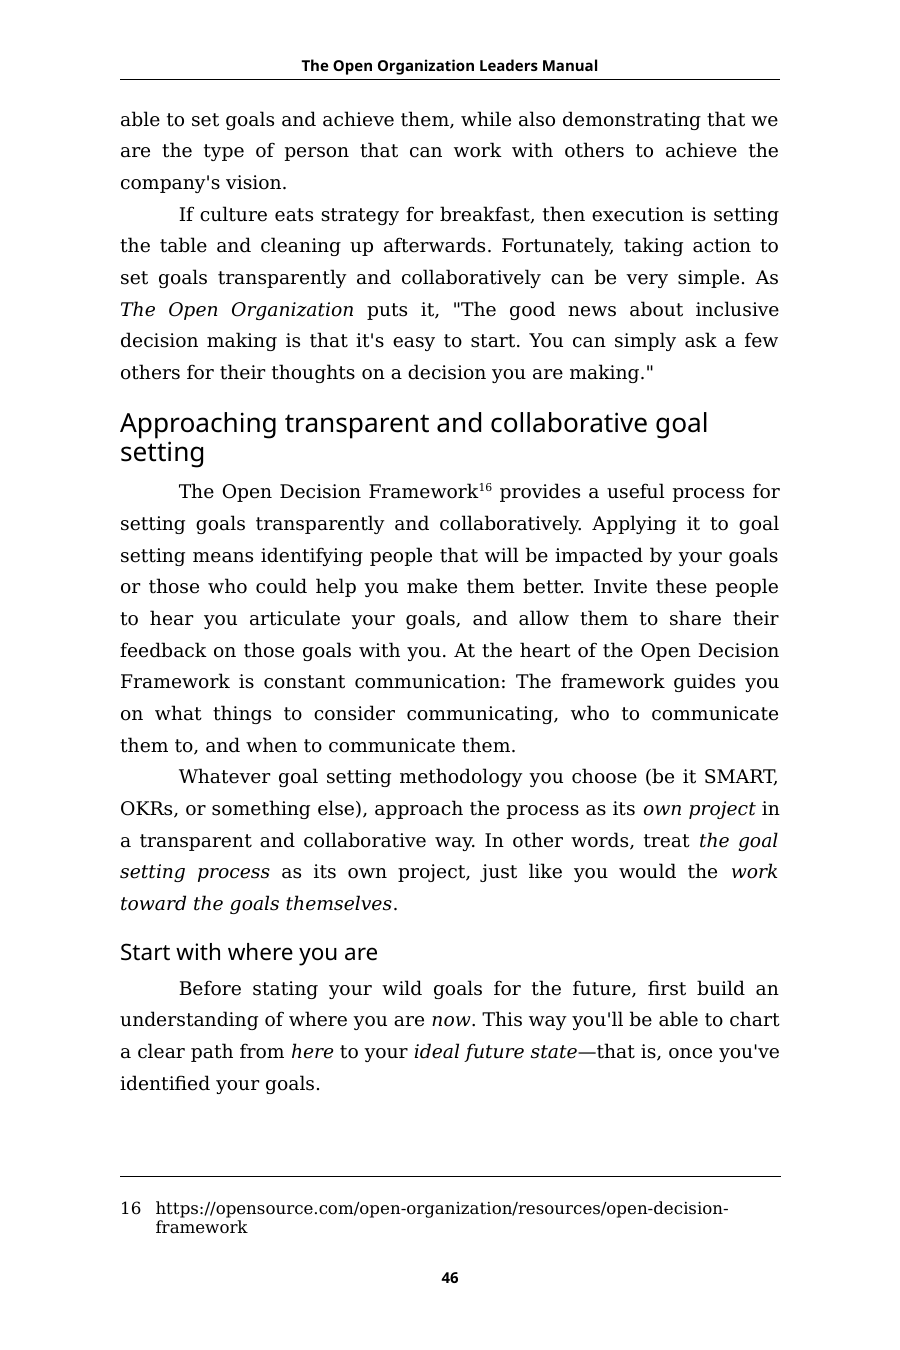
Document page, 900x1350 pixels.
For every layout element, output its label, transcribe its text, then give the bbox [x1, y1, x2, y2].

subtitle Approaching transparent and collaborative goal setting [120, 409, 780, 469]
text Before stating your wild goals for the future, first build an understanding of where you are now. This way you'll be able to chart a clear path from here to your ideal future state—that is, once you've identified your goals. [120, 978, 780, 1094]
text The Open Decision Framework provides a useful process for setting goals transparently and collaboratively. Applying it to goal setting means identifying people that will be impacted by your goals or those who could help you make them better. Invite these people to hear you articulate your goals, and allow them to share their feedback on those goals with you. At the heart of the Open Decision Framework is constant communication: The framework guides you on what things to consider communicating, who to communicate them to, and when to communicate them. [120, 481, 780, 757]
text able to set goals and achieve them, while also demonstrating that we are the type of person that can work with others to achieve the company's vision. [120, 109, 780, 194]
text If culture eats strategy for breakfast, then execution is setting the table and cleaning up afterwards. Fortunately, taking action to set goals transparently and collaboratively can be very simple. As The Open Organization puts it, "The good news about inclusive decision making is that it's easy to start. You can simply ask a few others for their thoughts on a decision you are making." [120, 204, 780, 384]
text Whatever goal setting methodology you choose (be it SMART, OKRs, or something else), approach the process as its own project in a transparent and collaborative way. In other words, treat the goal setting process as its own project, just like you would the work toward the goals themselves. [120, 766, 780, 915]
text https://opensource.com/open-organization/resources/open-decision-framework [120, 1199, 780, 1237]
subtitle Start with where you are [120, 940, 780, 966]
